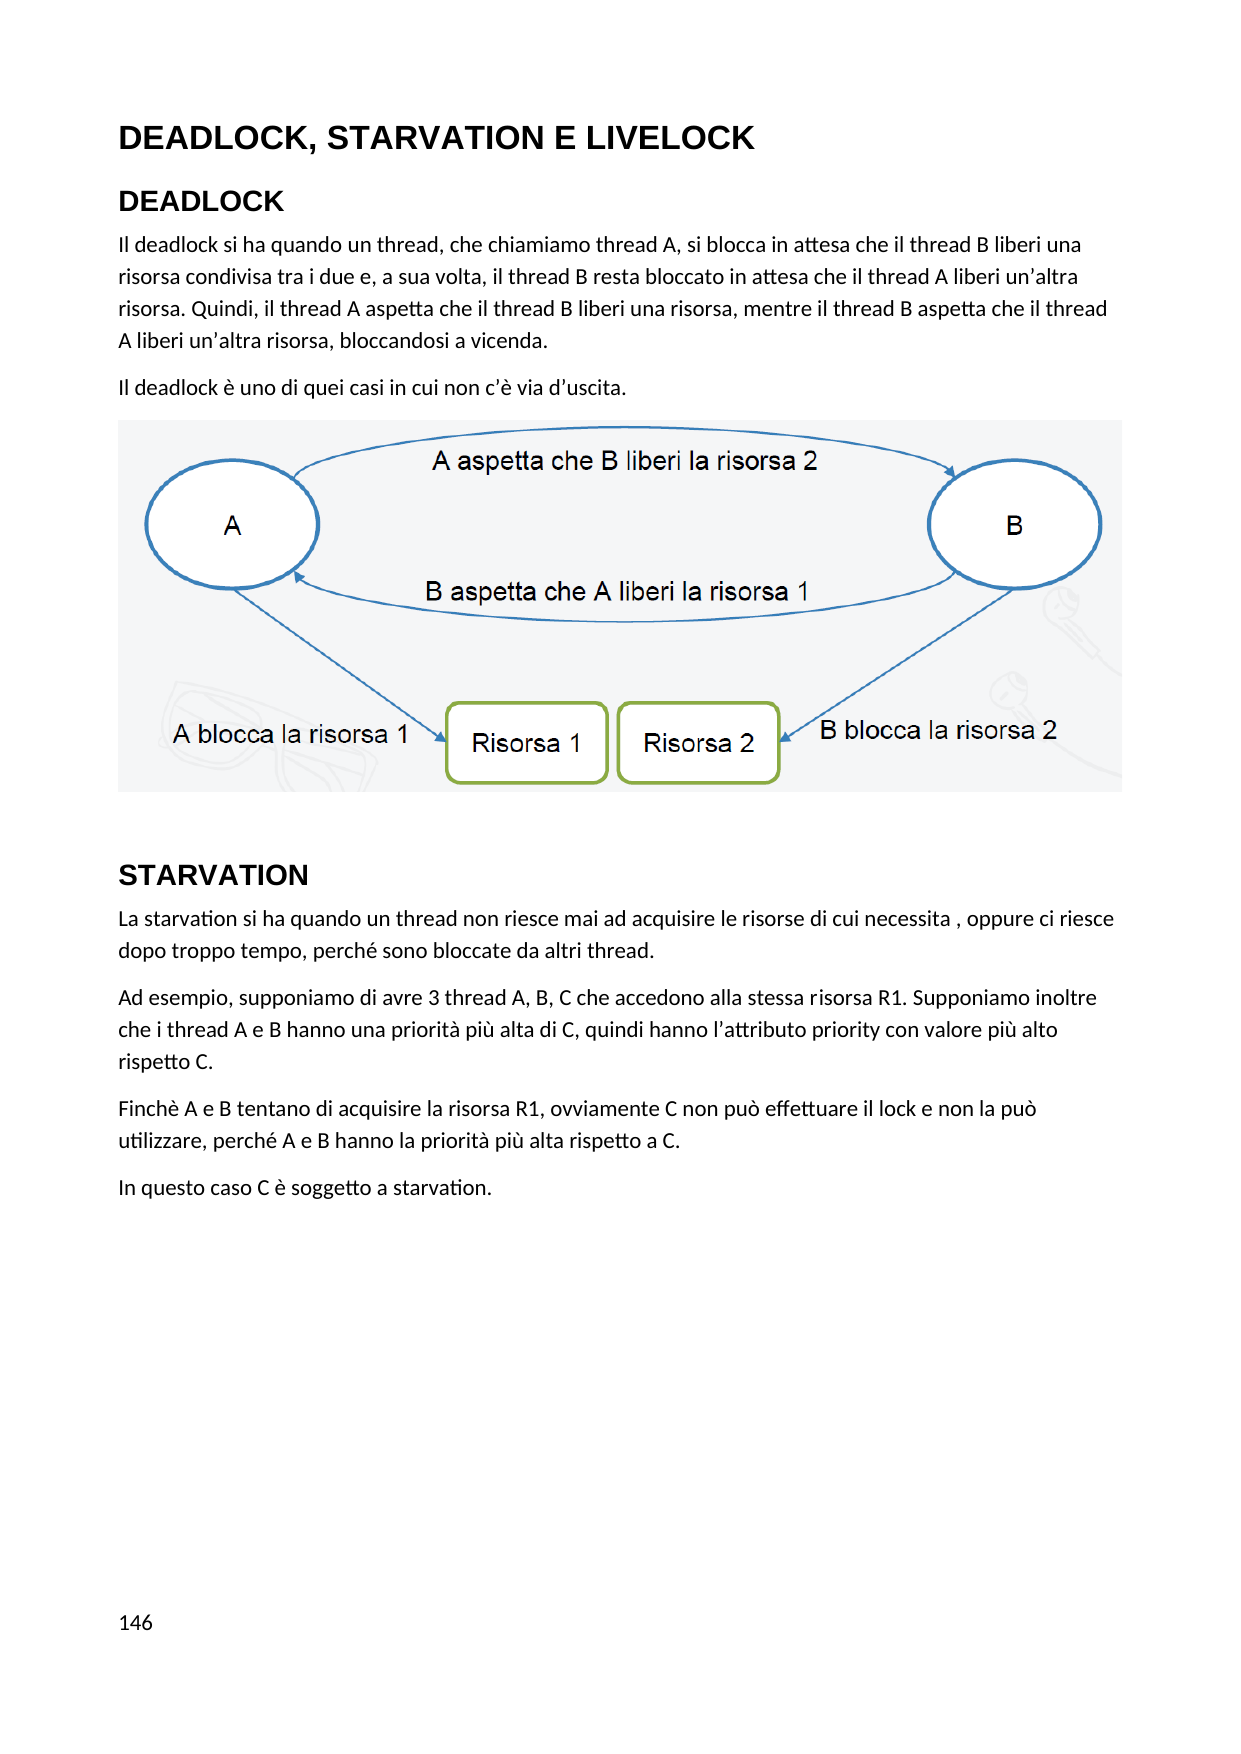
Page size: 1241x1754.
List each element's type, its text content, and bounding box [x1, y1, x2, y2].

text Finchè A e B tentano di acquisire la risorsa R1, ovviamente C non può effettuare il lock e non la può utilizzare, perché A e B hanno la priorità più alta rispetto a C. [118, 1094, 1122, 1154]
subtitle DEADLOCK, STARVATION E LIVELOCK [118, 118, 1122, 157]
text In questo caso C è soggetto a starvation. [118, 1173, 1122, 1201]
text Il deadlock è uno di quei casi in cui non c’è via d’uscita. [118, 373, 1122, 401]
subtitle STARVATION [118, 858, 1122, 891]
text Il deadlock si ha quando un thread, che chiamiamo thread A, si blocca in attesa che il thread B liberi una risorsa condivisa tra i due e, a sua volta, il thread B resta bloccato in attesa che il thread A liberi un’altra risorsa. Quindi, il thread A aspetta che il thread B liberi una risorsa, mentre il thread B aspetta che il thread A liberi un’altra risorsa, bloccandosi a vicenda. [118, 230, 1122, 355]
text La starvation si ha quando un thread non riesce mai ad acquisire le risorse di cui necessita , oppure ci riesce dopo troppo tempo, perché sono bloccate da altri thread. [118, 904, 1122, 964]
picture [118, 420, 1123, 792]
subtitle DEADLOCK [118, 184, 1122, 218]
text Ad esempio, supponiamo di avre 3 thread A, B, C che accedono alla stessa risorsa R1. Supponiamo inoltre che i thread A e B hanno una priorità più alta di C, quindi hanno l’attributo priority con valore più alto rispetto C. [118, 983, 1122, 1075]
